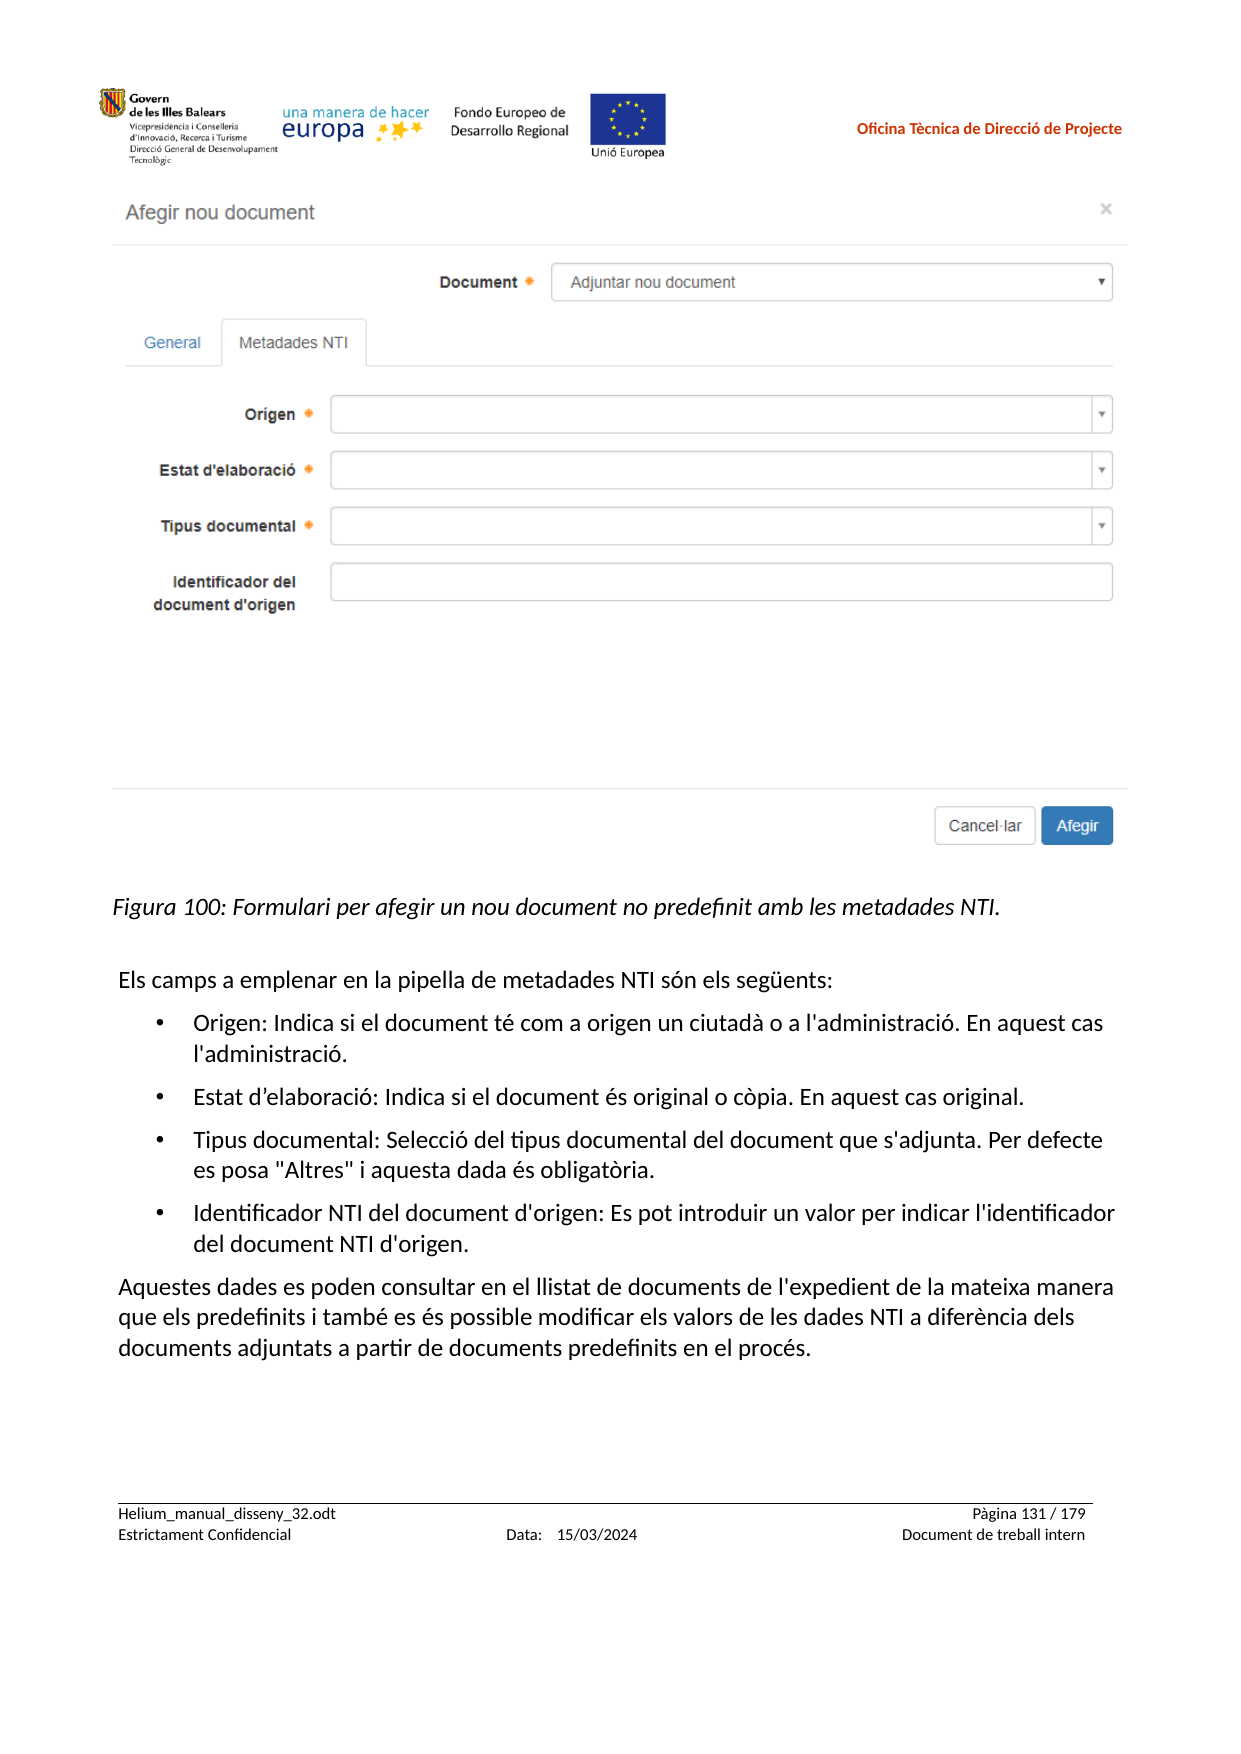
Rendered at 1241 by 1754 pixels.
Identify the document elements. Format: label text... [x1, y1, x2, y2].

text Els camps a emplenar en la pipella de metadades NTI són els següents: [118, 964, 1122, 995]
picture [99, 87, 668, 166]
picture [112, 191, 1128, 861]
list Estat d’elaboració: Indica si el document és original o còpia. En aquest cas original. [156, 1081, 1122, 1111]
list Tipus documental: Selecció del tipus documental del document que s'adjunta. Per defecte es posa "Altres" i aquesta dada és obligatòria. [156, 1124, 1122, 1185]
list Identificador NTI del document d'origen: Es pot introduir un valor per indicar l'identificador del document NTI d'origen. [156, 1197, 1122, 1258]
text Figura 100: Formulari per afegir un nou document no predefinit amb les metadades NTI. [112, 861, 1128, 921]
text Aquestes dades es poden consultar en el llistat de documents de l'expedient de la mateixa manera que els predefinits i també es és possible modificar els valors de les dades NTI a diferència dels documents adjuntats a partir de documents predefinits en el procés. [118, 1271, 1122, 1363]
list Origen: Indica si el document té com a origen un ciutadà o a l'administració. En aquest cas l'administració. [156, 1007, 1122, 1068]
